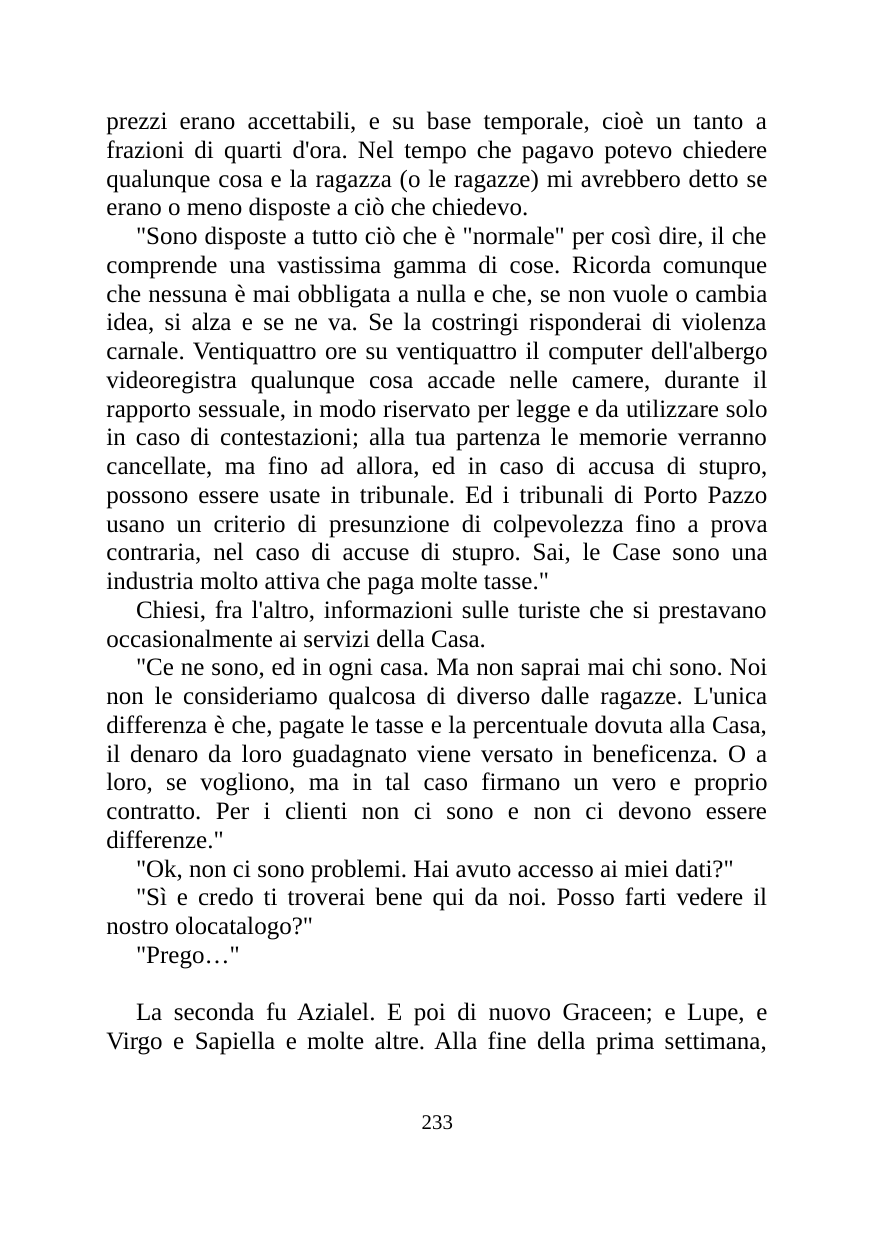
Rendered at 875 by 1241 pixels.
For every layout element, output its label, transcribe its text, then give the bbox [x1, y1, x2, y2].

text "Sono disposte a tutto ciò che è "normale" per così dire, il che comprende una vastissima gamma di cose. Ricorda comunque che nessuna è mai obbligata a nulla e che, se non vuole o cambia idea, si alza e se ne va. Se la costringi risponderai di violenza carnale. Ventiquattro ore su ventiquattro il computer dell'albergo videoregistra qualunque cosa accade nelle camere, durante il rapporto sessuale, in modo riservato per legge e da utilizzare solo in caso di contestazioni; alla tua partenza le memorie verranno cancellate, ma fino ad allora, ed in caso di accusa di stupro, possono essere usate in tribunale. Ed i tribunali di Porto Pazzo usano un criterio di presunzione di colpevolezza fino a prova contraria, nel caso di accuse di stupro. Sai, le Case sono una industria molto attiva che paga molte tasse." [106, 221, 768, 595]
text La seconda fu Azialel. E poi di nuovo Graceen; e Lupe, e Virgo e Sapiella e molte altre. Alla fine della prima settimana, [106, 997, 768, 1055]
text prezzi erano accettabili, e su base temporale, cioè un tanto a frazioni di quarti d'ora. Nel tempo che pagavo potevo chiedere qualunque cosa e la ragazza (o le ragazze) mi avrebbero detto se erano o meno disposte a ciò che chiedevo. [106, 106, 768, 221]
text "Prego…" [106, 940, 768, 969]
text Chiesi, fra l'altro, informazioni sulle turiste che si prestavano occasionalmente ai servizi della Casa. [106, 595, 768, 652]
text "Ce ne sono, ed in ogni casa. Ma non saprai mai chi sono. Noi non le consideriamo qualcosa di diverso dalle ragazze. L'unica differenza è che, pagate le tasse e la percentuale dovuta alla Casa, il denaro da loro guadagnato viene versato in beneficenza. O a loro, se vogliono, ma in tal caso firmano un vero e proprio contratto. Per i clienti non ci sono e non ci devono essere differenze." [106, 652, 768, 854]
text "Ok, non ci sono problemi. Hai avuto accesso ai miei dati?" [106, 854, 768, 882]
text "Sì e credo ti troverai bene qui da noi. Posso farti vedere il nostro olocatalogo?" [106, 882, 768, 940]
